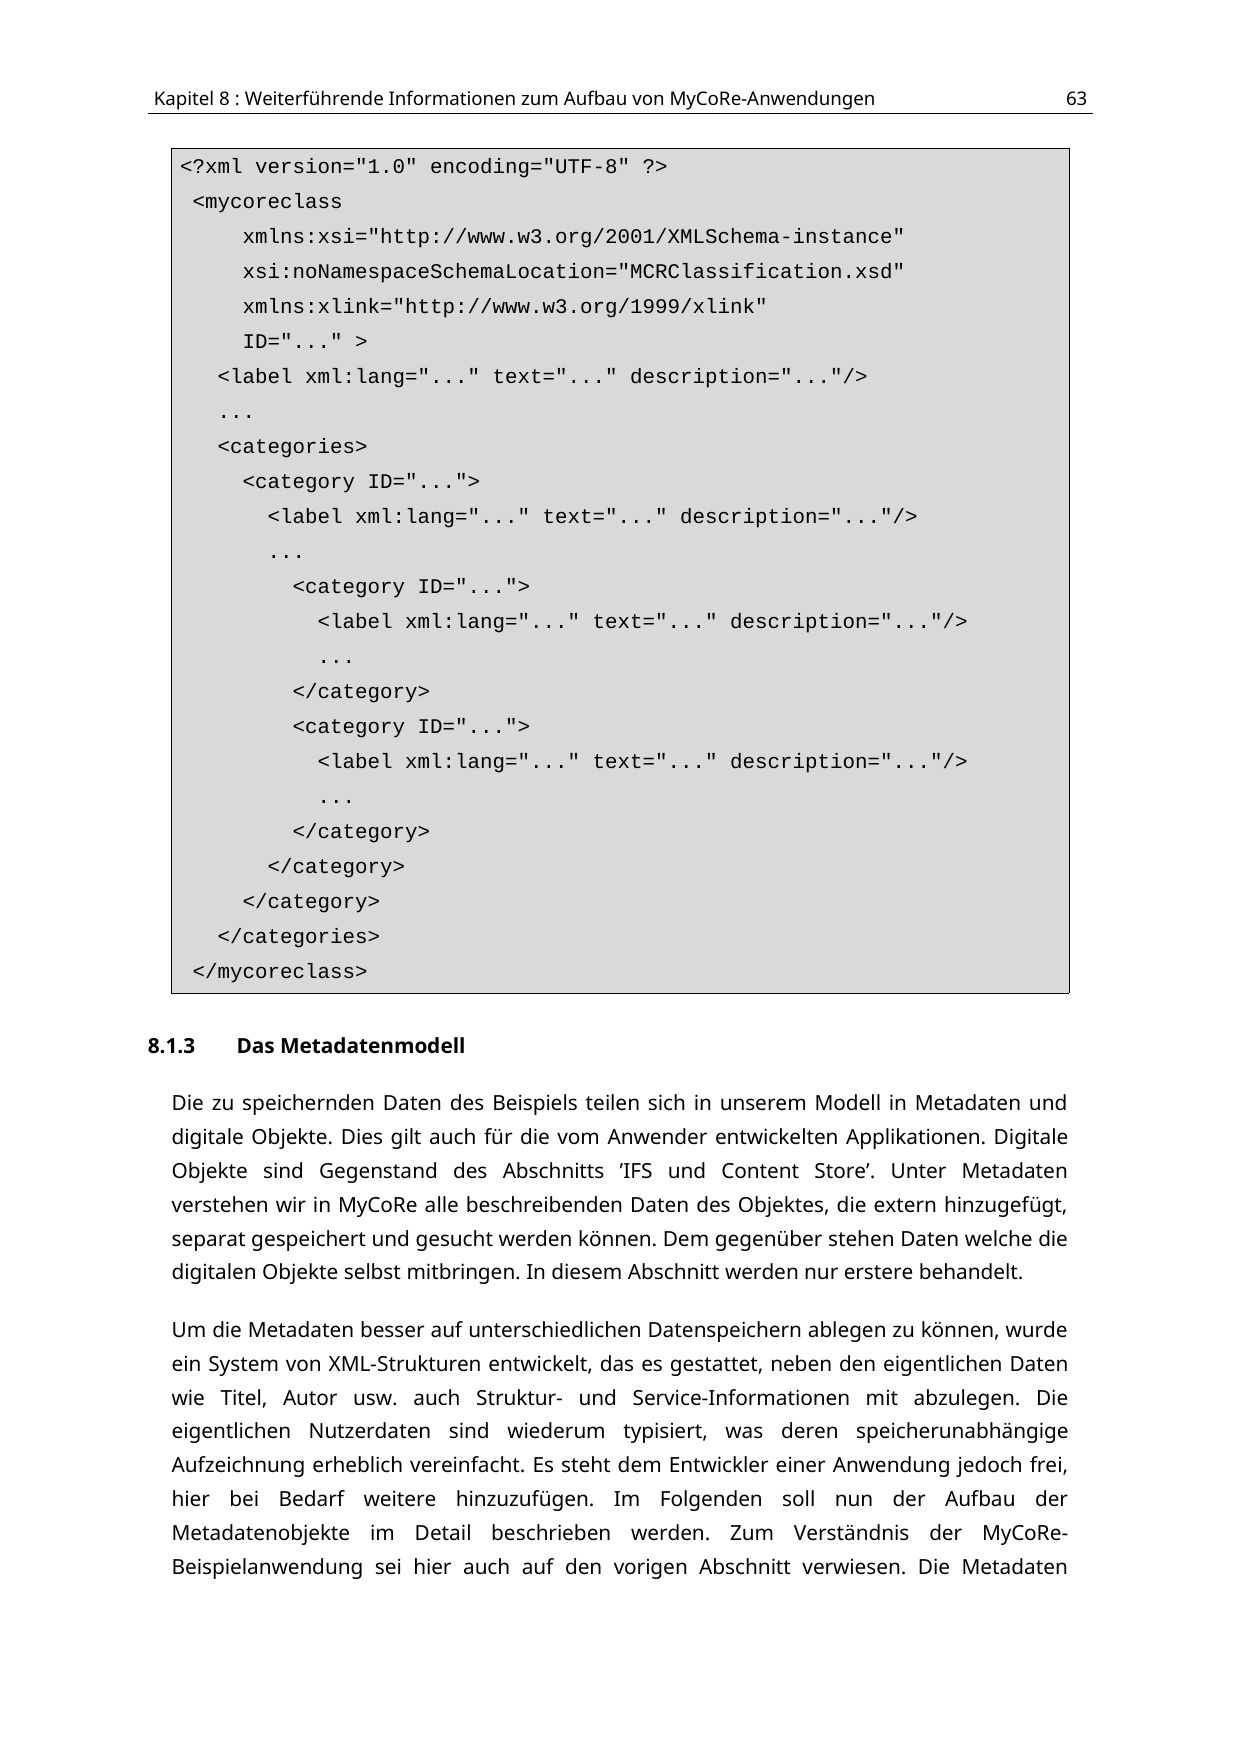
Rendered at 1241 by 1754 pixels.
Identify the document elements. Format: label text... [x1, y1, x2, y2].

text </categories> [172, 918, 1069, 949]
text ... [172, 533, 1069, 564]
text </category> [172, 813, 1069, 844]
text </mycoreclass> [172, 953, 1069, 993]
text <?xml version="1.0" encoding="UTF-8" ?> [172, 149, 1069, 179]
text ... [172, 778, 1069, 809]
text Die zu speichernden Daten des Beispiels teilen sich in unserem Modell in Metadaten und digitale Objekte. Dies gilt auch für die vom Anwender entwickelten Applikationen. Digitale Objekte sind Gegenstand des Abschnitts ’IFS und Content Store’. Unter Metadaten verstehen wir in MyCoRe alle beschreibenden Daten des Objektes, die extern hinzugefügt, separat gespeichert und gesucht werden können. Dem gegenüber stehen Daten welche die digitalen Objekte selbst mitbringen. In diesem Abschnitt werden nur erstere behandelt. [171, 1088, 1069, 1286]
text <category ID="..."> [172, 708, 1069, 739]
text ... [172, 393, 1069, 424]
text <label xml:lang="..." text="..." description="..."/> [172, 358, 1069, 389]
text <label xml:lang="..." text="..." description="..."/> [172, 603, 1069, 634]
text ... [172, 638, 1069, 669]
text ID="..." > [172, 323, 1069, 354]
text <mycoreclass [172, 183, 1069, 214]
text <category ID="..."> [172, 463, 1069, 494]
text <category ID="..."> [172, 568, 1069, 599]
text xsi:noNamespaceSchemaLocation="MCRClassification.xsd" [172, 253, 1069, 284]
text xmlns:xlink="http://www.w3.org/1999/xlink" [172, 288, 1069, 319]
text xmlns:xsi="http://www.w3.org/2001/XMLSchema-instance" [172, 218, 1069, 249]
text </category> [172, 673, 1069, 704]
text </category> [172, 848, 1069, 879]
text <label xml:lang="..." text="..." description="..."/> [172, 498, 1069, 529]
text Um die Metadaten besser auf unterschiedlichen Datenspeichern ablegen zu können, wurde ein System von XML-Strukturen entwickelt, das es gestattet, neben den eigentlichen Daten wie Titel, Autor usw. auch Struktur- und Service-Informationen mit abzulegen. Die eigentlichen Nutzerdaten sind wiederum typisiert, was deren speicherunabhängige Aufzeichnung erheblich vereinfacht. Es steht dem Entwickler einer Anwendung jedoch frei, hier bei Bedarf weitere hinzuzufügen. Im Folgenden soll nun der Aufbau der Metadatenobjekte im Detail beschrieben werden. Zum Verständnis der MyCoRe-Beispielanwendung sei hier auch auf den vorigen Abschnitt verwiesen. Die Metadaten [171, 1315, 1069, 1580]
text </category> [172, 883, 1069, 914]
subtitle Das Metadatenmodell [148, 1031, 1092, 1059]
text <label xml:lang="..." text="..." description="..."/> [172, 743, 1069, 774]
text <categories> [172, 428, 1069, 459]
